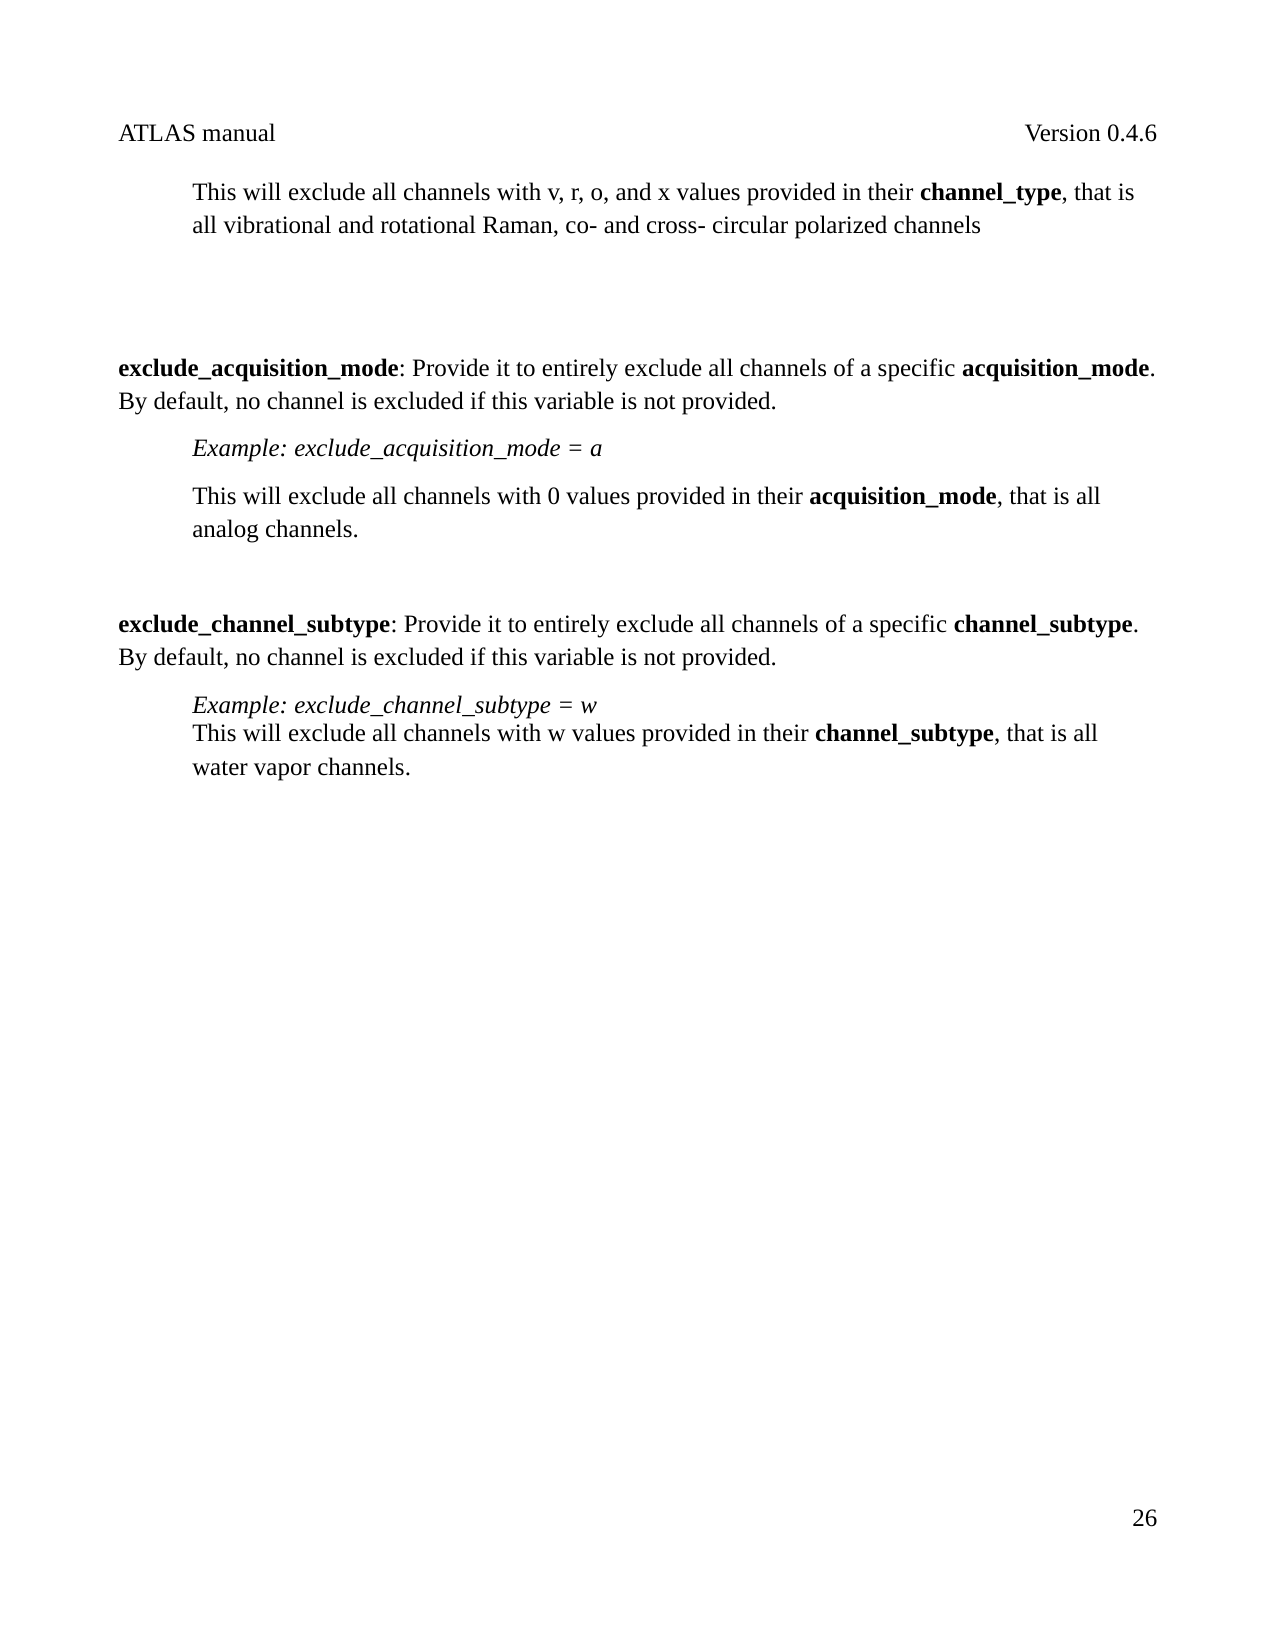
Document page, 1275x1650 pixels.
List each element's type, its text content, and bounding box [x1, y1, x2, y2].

text This will exclude all channels with v, r, o, and x values provided in their channel_type, that is all vibrational and rotational Raman, co- and cross- circular polarized channels [118, 177, 1157, 239]
text Example: exclude_acquisition_mode = a [118, 433, 1157, 462]
text Example: exclude_channel_subtype = w [118, 690, 1157, 718]
text This will exclude all channels with 0 values provided in their acquisition_mode, that is all analog channels. [118, 481, 1157, 543]
text exclude_acquisition_mode: Provide it to entirely exclude all channels of a specific acquisition_mode. By default, no channel is excluded if this variable is not provided. [118, 353, 1157, 414]
text This will exclude all channels with w values provided in their channel_subtype, that is all water vapor channels. [118, 718, 1157, 780]
text exclude_channel_subtype: Provide it to entirely exclude all channels of a specific channel_subtype. By default, no channel is excluded if this variable is not provided. [118, 609, 1157, 671]
